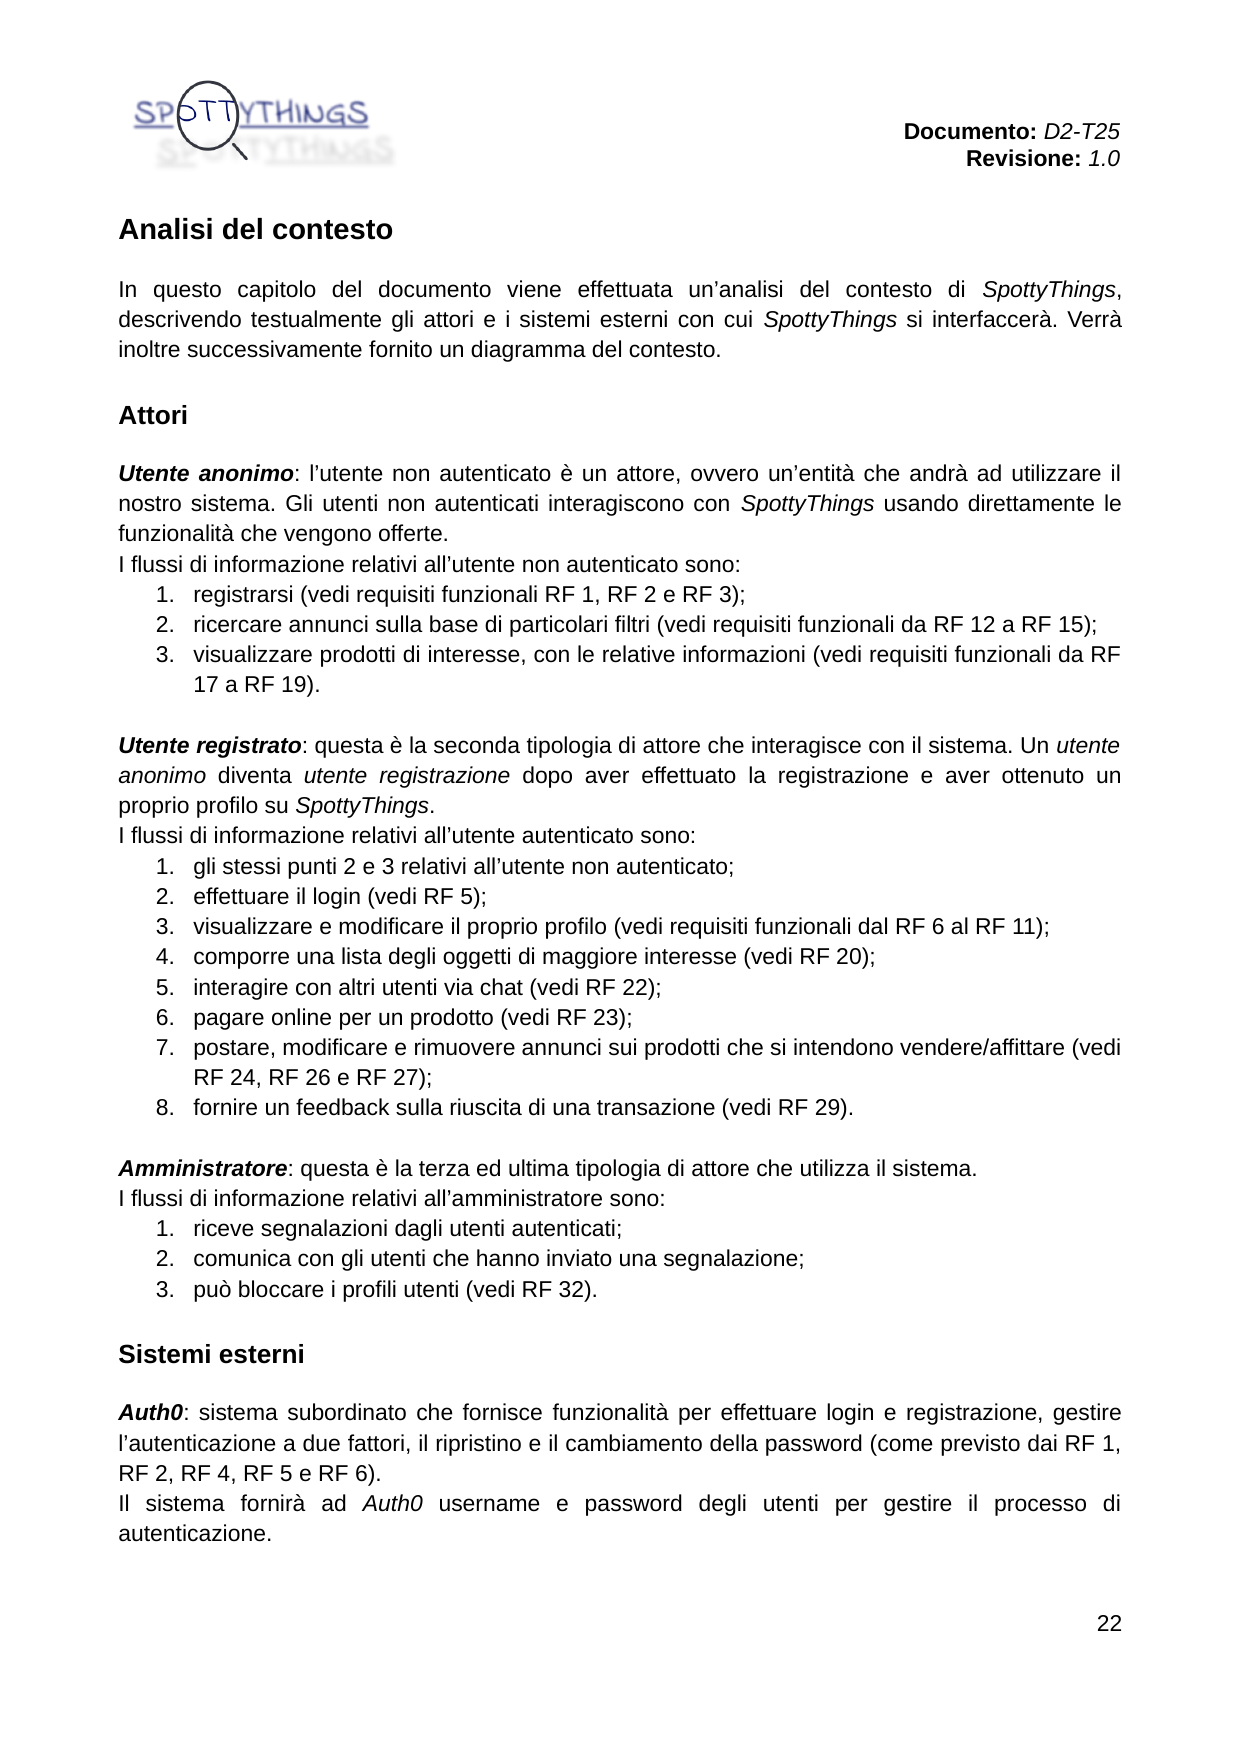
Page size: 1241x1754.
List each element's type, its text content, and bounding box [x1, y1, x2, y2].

text Amministratore: questa è la terza ed ultima tipologia di attore che utilizza il sistema. [118, 1155, 1122, 1181]
subtitle Attori [118, 399, 1122, 430]
list registrarsi (vedi requisiti funzionali RF 1, RF 2 e RF 3); [156, 581, 1122, 607]
list visualizzare prodotti di interesse, con le relative informazioni (vedi requisiti funzionali da RF 17 a RF 19). [156, 641, 1122, 698]
text In questo capitolo del documento viene effettuata un’analisi del contesto di SpottyThings, descrivendo testualmente gli attori e i sistemi esterni con cui SpottyThings si interfaccerà. Verrà inoltre successivamente fornito un diagramma del contesto. [118, 276, 1122, 363]
text Il sistema fornirà ad Auth0 username e password degli utenti per gestire il processo di autenticazione. [118, 1490, 1122, 1547]
list può bloccare i profili utenti (vedi RF 32). [156, 1276, 1122, 1302]
list postare, modificare e rimuovere annunci sui prodotti che si intendono vendere/affittare (vedi RF 24, RF 26 e RF 27); [156, 1034, 1122, 1091]
list fornire un feedback sulla riuscita di una transazione (vedi RF 29). [156, 1094, 1122, 1121]
list gli stessi punti 2 e 3 relativi all’utente non autenticato; [156, 853, 1122, 879]
subtitle Sistemi esterni [118, 1339, 1122, 1369]
list comporre una lista degli oggetti di maggiore interesse (vedi RF 20); [156, 943, 1122, 970]
picture [123, 73, 399, 187]
list effettuare il login (vedi RF 5); [156, 883, 1122, 909]
list interagire con altri utenti via chat (vedi RF 22); [156, 973, 1122, 1000]
text I flussi di informazione relativi all’utente autenticato sono: [118, 822, 1122, 849]
list ricercare annunci sulla base di particolari filtri (vedi requisiti funzionali da RF 12 a RF 15); [156, 611, 1122, 637]
list pagare online per un prodotto (vedi RF 23); [156, 1004, 1122, 1030]
subtitle Analisi del contesto [118, 212, 1122, 246]
text I flussi di informazione relativi all’utente non autenticato sono: [118, 551, 1122, 577]
text I flussi di informazione relativi all’amministratore sono: [118, 1185, 1122, 1211]
list comunica con gli utenti che hanno inviato una segnalazione; [156, 1245, 1122, 1272]
text Auth0: sistema subordinato che fornisce funzionalità per effettuare login e registrazione, gestire l’autenticazione a due fattori, il ripristino e il cambiamento della password (come previsto dai RF 1, RF 2, RF 4, RF 5 e RF 6). [118, 1399, 1122, 1486]
text Utente anonimo: l’utente non autenticato è un attore, ovvero un’entità che andrà ad utilizzare il nostro sistema. Gli utenti non autenticati interagiscono con SpottyThings usando direttamente le funzionalità che vengono offerte. [118, 460, 1122, 547]
list visualizzare e modificare il proprio profilo (vedi requisiti funzionali dal RF 6 al RF 11); [156, 913, 1122, 939]
text Utente registrato: questa è la seconda tipologia di attore che interagisce con il sistema. Un utente anonimo diventa utente registrazione dopo aver effettuato la registrazione e aver ottenuto un proprio profilo su SpottyThings. [118, 732, 1122, 819]
list riceve segnalazioni dagli utenti autenticati; [156, 1215, 1122, 1242]
